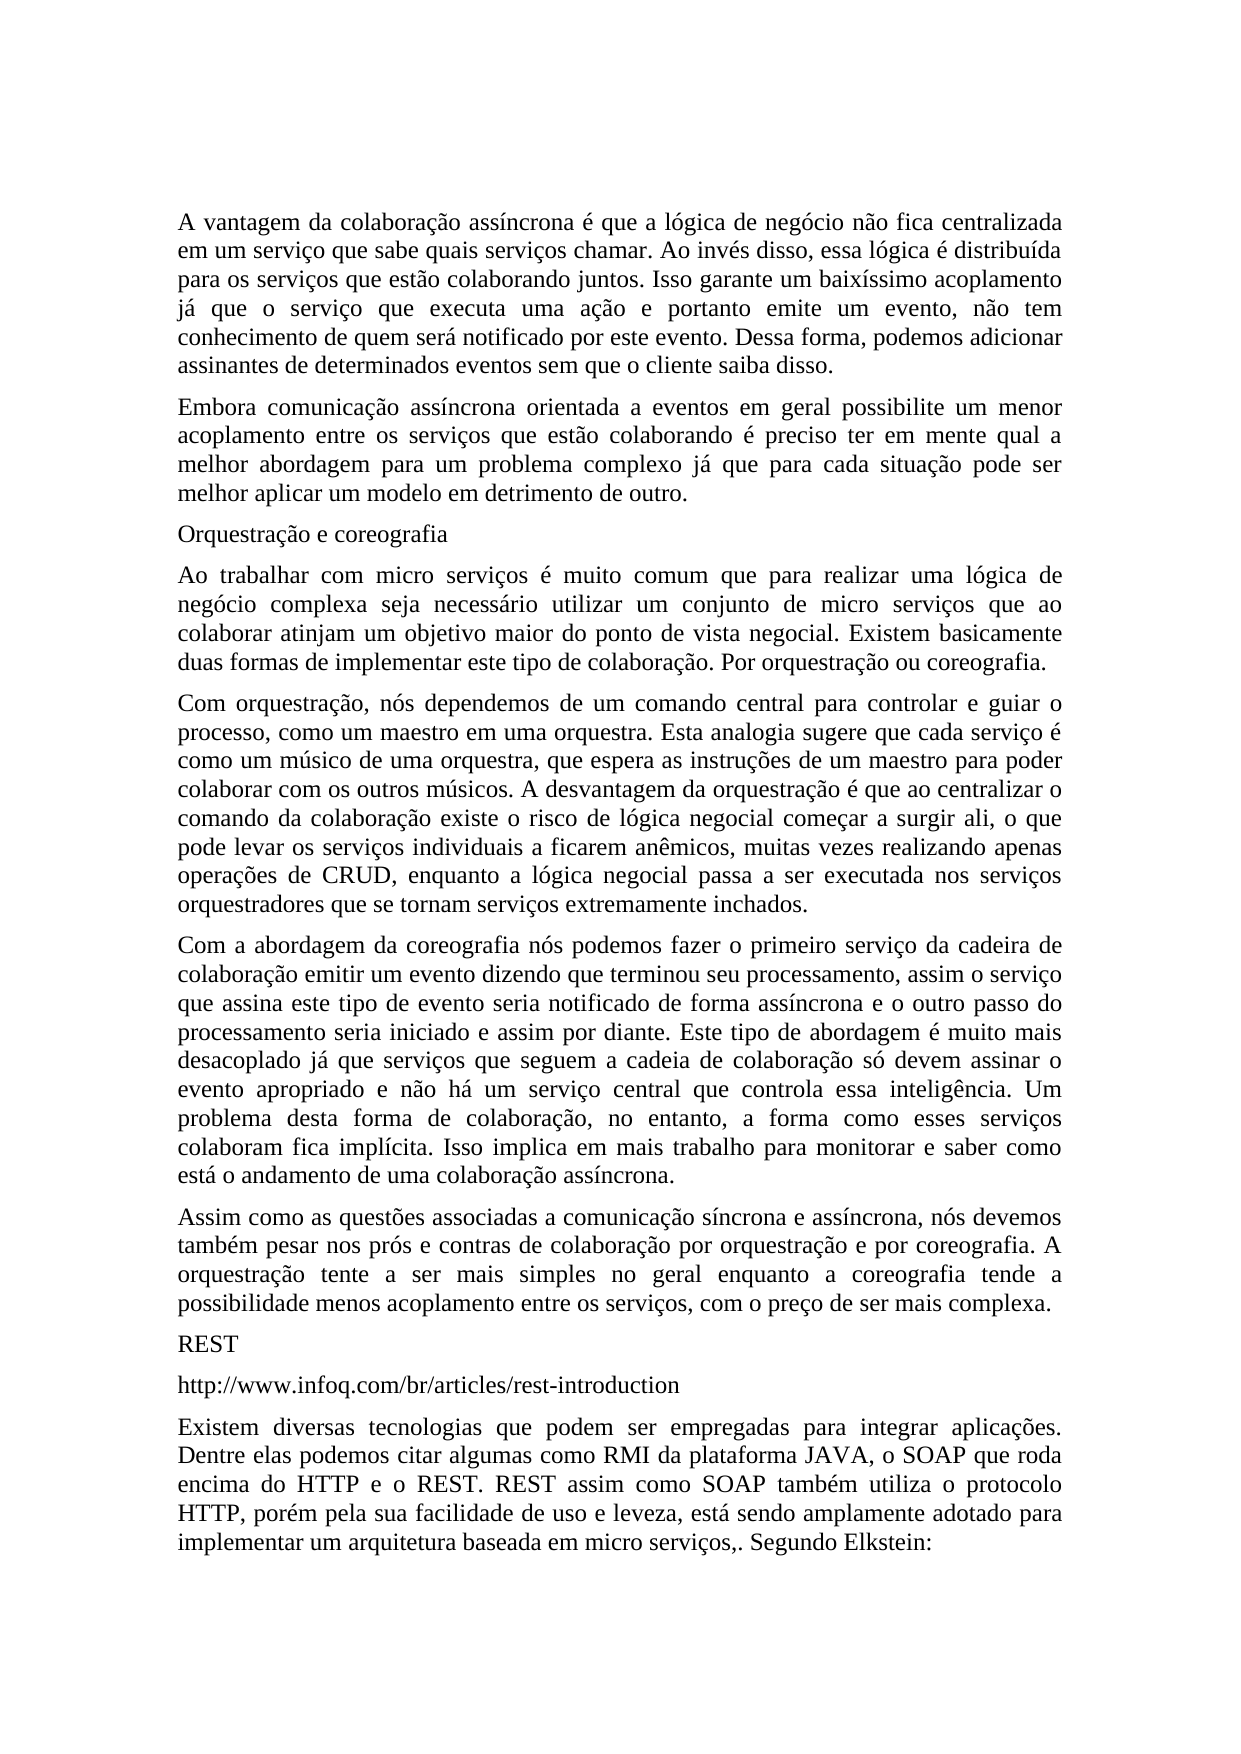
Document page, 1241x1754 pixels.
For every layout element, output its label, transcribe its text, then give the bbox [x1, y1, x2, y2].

text http://www.infoq.com/br/articles/rest-introduction [177, 1371, 1063, 1399]
text Ao trabalhar com micro serviços é muito comum que para realizar uma lógica de negócio complexa seja necessário utilizar um conjunto de micro serviços que ao colaborar atinjam um objetivo maior do ponto de vista negocial. Existem basicamente duas formas de implementar este tipo de colaboração. Por orquestração ou coreografia. [177, 561, 1063, 676]
text Com a abordagem da coreografia nós podemos fazer o primeiro serviço da cadeira de colaboração emitir um evento dizendo que terminou seu processamento, assim o serviço que assina este tipo de evento seria notificado de forma assíncrona e o outro passo do processamento seria iniciado e assim por diante. Este tipo de abordagem é muito mais desacoplado já que serviços que seguem a cadeia de colaboração só devem assinar o evento apropriado e não há um serviço central que controla essa inteligência. Um problema desta forma de colaboração, no entanto, a forma como esses serviços colaboram fica implícita. Isso implica em mais trabalho para monitorar e saber como está o andamento de uma colaboração assíncrona. [177, 931, 1063, 1189]
text REST [177, 1329, 1063, 1358]
text Com orquestração, nós dependemos de um comando central para controlar e guiar o processo, como um maestro em uma orquestra. Esta analogia sugere que cada serviço é como um músico de uma orquestra, que espera as instruções de um maestro para poder colaborar com os outros músicos. A desvantagem da orquestração é que ao centralizar o comando da colaboração existe o risco de lógica negocial começar a surgir ali, o que pode levar os serviços individuais a ficarem anêmicos, muitas vezes realizando apenas operações de CRUD, enquanto a lógica negocial passa a ser executada nos serviços orquestradores que se tornam serviços extremamente inchados. [177, 688, 1063, 918]
text A vantagem da colaboração assíncrona é que a lógica de negócio não fica centralizada em um serviço que sabe quais serviços chamar. Ao invés disso, essa lógica é distribuída para os serviços que estão colaborando juntos. Isso garante um baixíssimo acoplamento já que o serviço que executa uma ação e portanto emite um evento, não tem conhecimento de quem será notificado por este evento. Dessa forma, podemos adicionar assinantes de determinados eventos sem que o cliente saiba disso. [177, 207, 1063, 379]
text Embora comunicação assíncrona orientada a eventos em geral possibilite um menor acoplamento entre os serviços que estão colaborando é preciso ter em mente qual a melhor abordagem para um problema complexo já que para cada situação pode ser melhor aplicar um modelo em detrimento de outro. [177, 392, 1063, 507]
text Assim como as questões associadas a comunicação síncrona e assíncrona, nós devemos também pesar nos prós e contras de colaboração por orquestração e por coreografia. A orquestração tente a ser mais simples no geral enquanto a coreografia tende a possibilidade menos acoplamento entre os serviços, com o preço de ser mais complexa. [177, 1202, 1063, 1317]
text Orquestração e coreografia [177, 519, 1063, 548]
text Existem diversas tecnologias que podem ser empregadas para integrar aplicações. Dentre elas podemos citar algumas como RMI da plataforma JAVA, o SOAP que roda encima do HTTP e o REST. REST assim como SOAP também utiliza o protocolo HTTP, porém pela sua facilidade de uso e leveza, está sendo amplamente adotado para implementar um arquitetura baseada em micro serviços,. Segundo Elkstein: [177, 1412, 1063, 1556]
